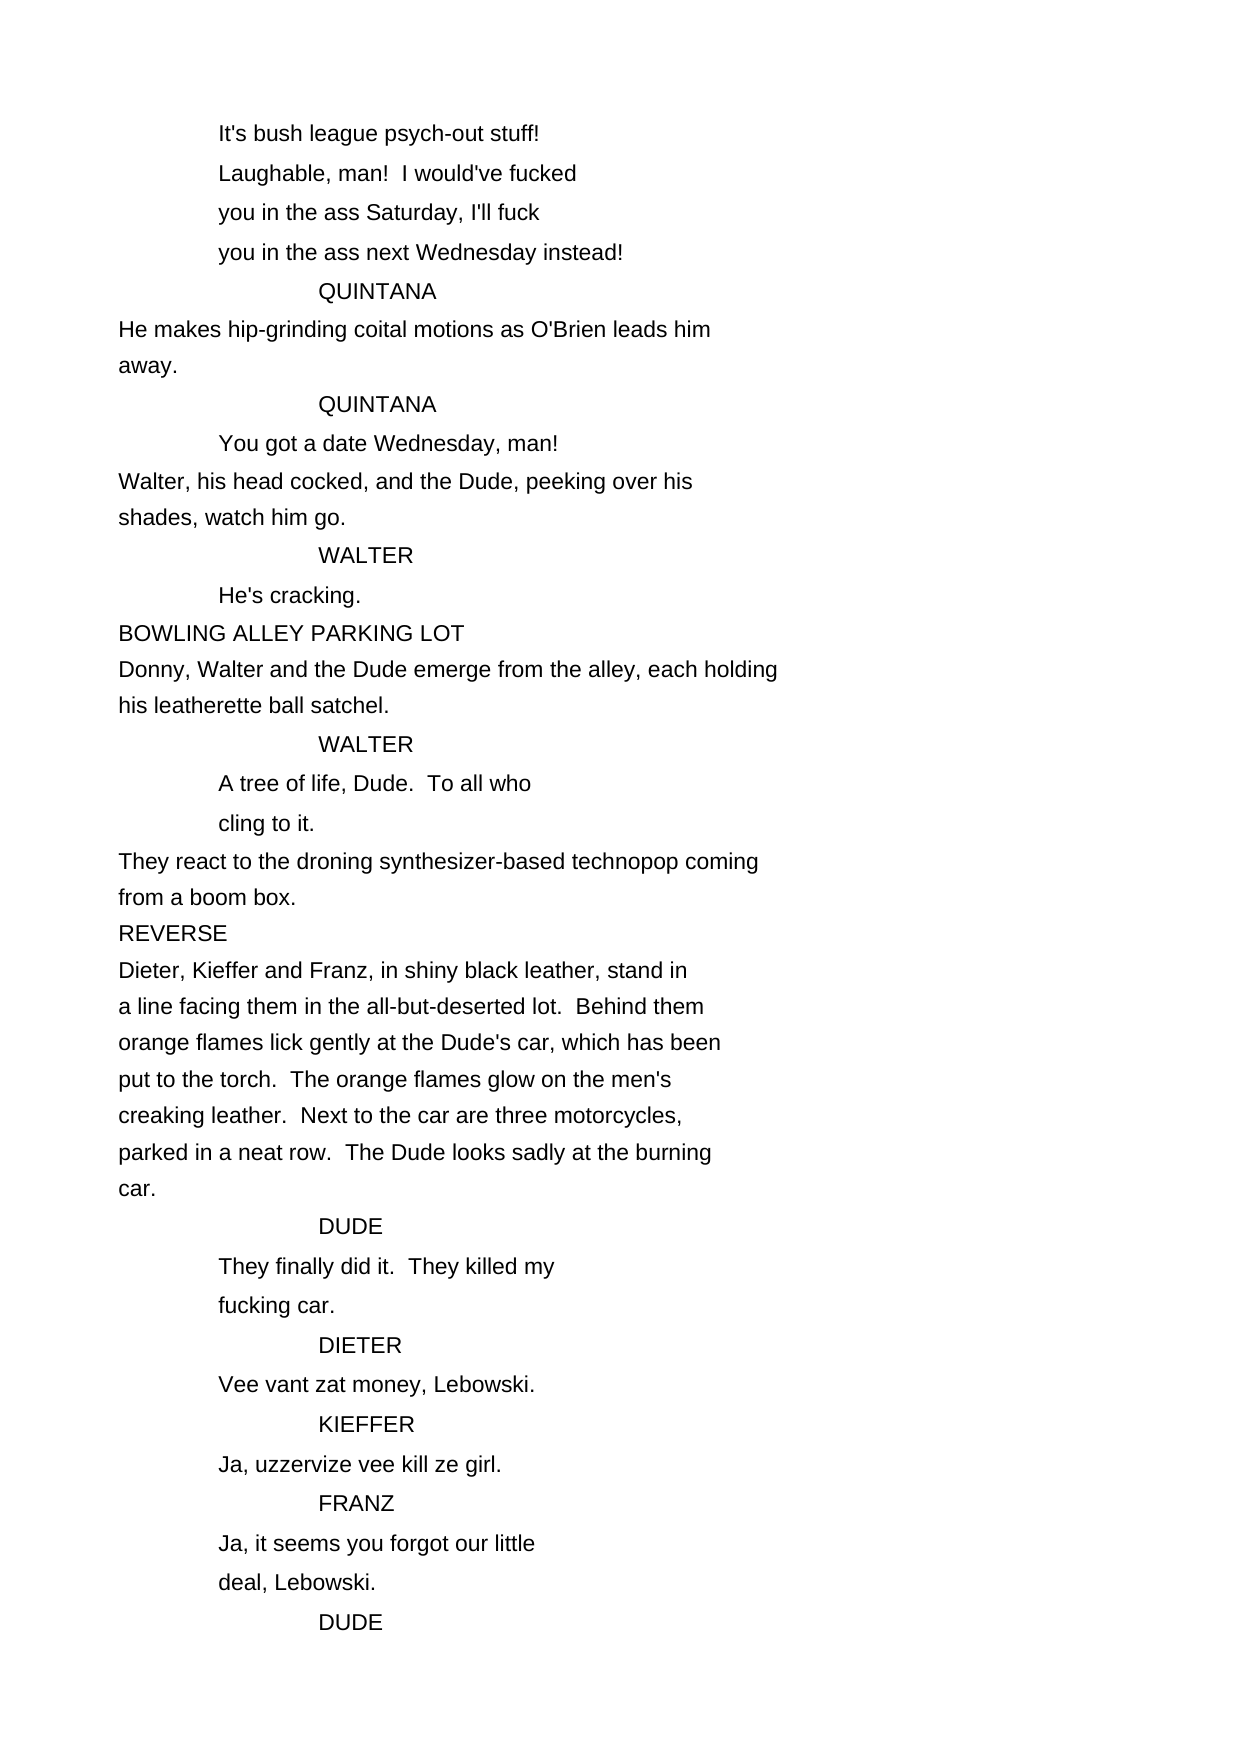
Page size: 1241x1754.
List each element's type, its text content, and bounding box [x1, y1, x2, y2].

text He makes hip-grinding coital motions as O'Brien leads him [118, 316, 1122, 342]
text Ja, it seems you forgot our little [118, 1528, 1122, 1557]
text put to the torch. The orange flames glow on the men's [118, 1066, 1122, 1092]
text Laughable, man! I would've fucked [118, 158, 1122, 186]
text QUINTANA [118, 276, 1122, 305]
text DUDE [118, 1607, 1122, 1636]
text Vee vant zat money, Lebowski. [118, 1369, 1122, 1398]
text FRANZ [118, 1488, 1122, 1517]
text DUDE [118, 1211, 1122, 1240]
text cling to it. [118, 808, 1122, 837]
text Donny, Walter and the Dude emerge from the alley, each holding [118, 656, 1122, 682]
text You got a date Wednesday, man! [118, 428, 1122, 457]
text Ja, uzzervize vee kill ze girl. [118, 1449, 1122, 1477]
text KIEFFER [118, 1409, 1122, 1438]
text parked in a neat row. The Dude looks sadly at the burning [118, 1138, 1122, 1165]
text shades, watch him go. [118, 504, 1122, 531]
text deal, Lebowski. [118, 1567, 1122, 1596]
text creaking leather. Next to the car are three motorcycles, [118, 1102, 1122, 1128]
text REVERSE [118, 920, 1122, 947]
text A tree of life, Dude. To all who [118, 768, 1122, 797]
text QUINTANA [118, 389, 1122, 417]
text He's cracking. [118, 580, 1122, 609]
text his leatherette ball satchel. [118, 692, 1122, 719]
text from a boom box. [118, 884, 1122, 910]
text It's bush league psych-out stuff! [118, 118, 1122, 147]
text Walter, his head cocked, and the Dude, peeking over his [118, 468, 1122, 494]
text Dieter, Kieffer and Franz, in shiny black leather, stand in [118, 957, 1122, 983]
text fucking car. [118, 1290, 1122, 1319]
text DIETER [118, 1330, 1122, 1359]
text you in the ass next Wednesday instead! [118, 237, 1122, 266]
text you in the ass Saturday, I'll fuck [118, 197, 1122, 226]
text They react to the droning synthesizer-based technopop coming [118, 848, 1122, 874]
text orange flames lick gently at the Dude's car, which has been [118, 1029, 1122, 1056]
text BOWLING ALLEY PARKING LOT [118, 620, 1122, 646]
text car. [118, 1175, 1122, 1201]
text They finally did it. They killed my [118, 1251, 1122, 1279]
text WALTER [118, 729, 1122, 758]
text away. [118, 352, 1122, 379]
text a line facing them in the all-but-deserted lot. Behind them [118, 993, 1122, 1019]
text WALTER [118, 541, 1122, 569]
